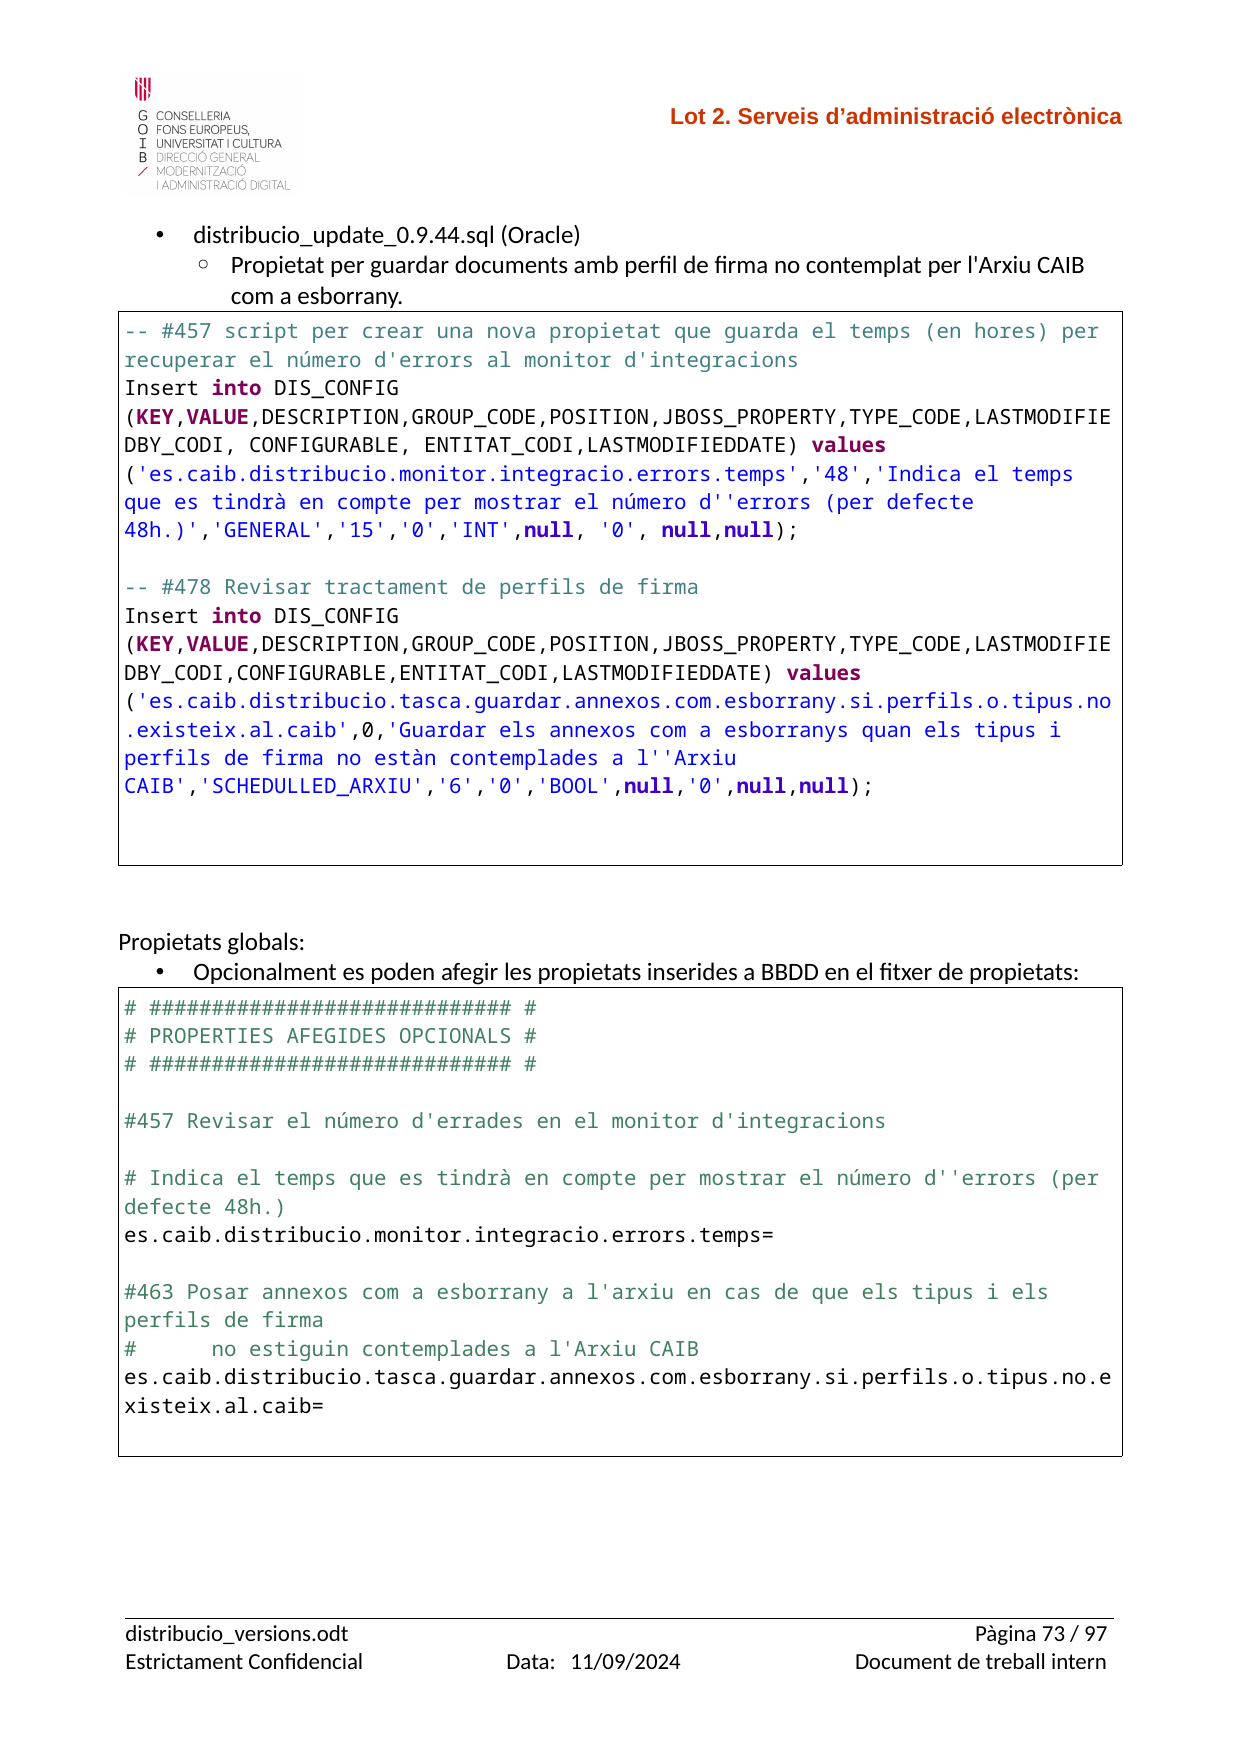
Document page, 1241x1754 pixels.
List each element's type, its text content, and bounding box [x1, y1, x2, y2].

picture [126, 70, 299, 197]
list distribucio_update_0.9.44.sql (Oracle) [156, 219, 1122, 250]
text Propietats globals: [118, 926, 1122, 956]
list Propietat per guardar documents amb perfil de firma no contemplat per l'Arxiu CAIB com a esborrany. [193, 250, 1122, 311]
list Opcionalment es poden afegir les propietats inserides a BBDD en el fitxer de propietats: [156, 956, 1122, 987]
table_header # ############################# # # PROPERTIES AFEGIDES OPCIONALS # # ############################# # #457 Revisar el número d'errades en el monitor d'integracions # Indica el temps que es tindrà en compte per mostrar el número d''errors (per defecte 48h.) es.caib.distribucio.monitor.integracio.errors.temps= #463 Posar annexos com a esborrany a l'arxiu en cas de que els tipus i els perfils de firma # no estiguin contemplades a l'Arxiu CAIB es.caib.distribucio.tasca.guardar.annexos.com.esborrany.si.perfils.o.tipus.no.existeix.al.caib= [119, 988, 1122, 1456]
table_header -- #457 script per crear una nova propietat que guarda el temps (en hores) per recuperar el número d'errors al monitor d'integracions Insert into DIS_CONFIG (KEY,VALUE,DESCRIPTION,GROUP_CODE,POSITION,JBOSS_PROPERTY,TYPE_CODE,LASTMODIFIEDBY_CODI, CONFIGURABLE, ENTITAT_CODI,LASTMODIFIEDDATE) values ('es.caib.distribucio.monitor.integracio.errors.temps','48','Indica el temps que es tindrà en compte per mostrar el número d''errors (per defecte 48h.)','GENERAL','15','0','INT',null, '0', null,null); -- #478 Revisar tractament de perfils de firma Insert into DIS_CONFIG (KEY,VALUE,DESCRIPTION,GROUP_CODE,POSITION,JBOSS_PROPERTY,TYPE_CODE,LASTMODIFIEDBY_CODI,CONFIGURABLE,ENTITAT_CODI,LASTMODIFIEDDATE) values ('es.caib.distribucio.tasca.guardar.annexos.com.esborrany.si.perfils.o.tipus.no.existeix.al.caib',0,'Guardar els annexos com a esborranys quan els tipus i perfils de firma no estàn contemplades a l''Arxiu CAIB','SCHEDULLED_ARXIU','6','0','BOOL',null,'0',null,null); [119, 312, 1122, 865]
